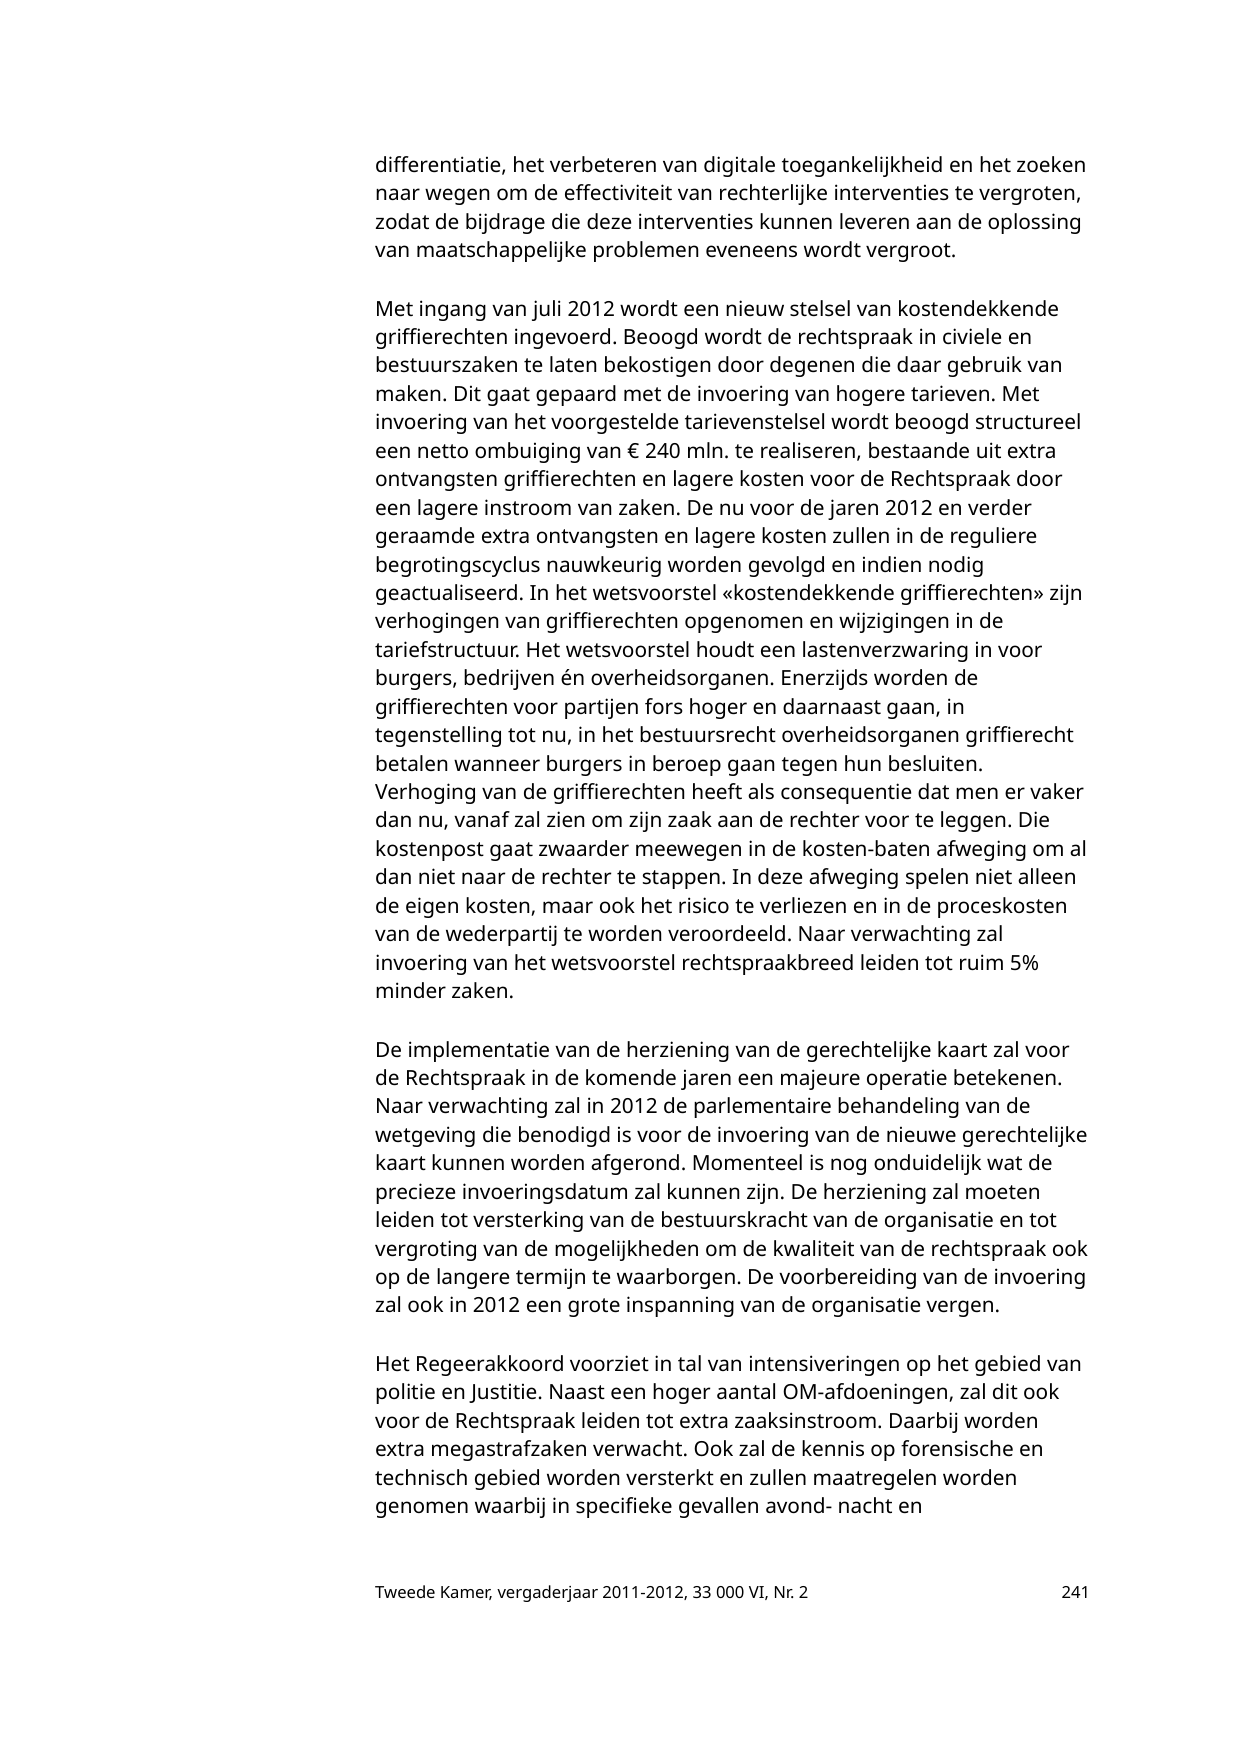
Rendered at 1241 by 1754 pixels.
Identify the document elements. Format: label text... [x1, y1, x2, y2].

text Met ingang van juli 2012 wordt een nieuw stelsel van kostendekkende griffierechten ingevoerd. Beoogd wordt de rechtspraak in civiele en bestuurszaken te laten bekostigen door degenen die daar gebruik van maken. Dit gaat gepaard met de invoering van hogere tarieven. Met invoering van het voorgestelde tarievenstelsel wordt beoogd structureel een netto ombuiging van € 240 mln. te realiseren, bestaande uit extra ontvangsten griffierechten en lagere kosten voor de Rechtspraak door een lagere instroom van zaken. De nu voor de jaren 2012 en verder geraamde extra ontvangsten en lagere kosten zullen in de reguliere begrotingscyclus nauwkeurig worden gevolgd en indien nodig geactualiseerd. In het wetsvoorstel «kostendekkende griffierechten» zijn verhogingen van griffierechten opgenomen en wijzigingen in de tariefstructuur. Het wetsvoorstel houdt een lastenverzwaring in voor burgers, bedrijven én overheidsorganen. Enerzijds worden de griffierechten voor partijen fors hoger en daarnaast gaan, in tegenstelling tot nu, in het bestuursrecht overheidsorganen griffierecht betalen wanneer burgers in beroep gaan tegen hun besluiten. Verhoging van de griffierechten heeft als consequentie dat men er vaker dan nu, vanaf zal zien om zijn zaak aan de rechter voor te leggen. Die kostenpost gaat zwaarder meewegen in de kosten-baten afweging om al dan niet naar de rechter te stappen. In deze afweging spelen niet alleen de eigen kosten, maar ook het risico te verliezen en in de proceskosten van de wederpartij te worden veroordeeld. Naar verwachting zal invoering van het wetsvoorstel rechtspraakbreed leiden tot ruim 5% minder zaken. [375, 294, 1090, 1005]
text De implementatie van de herziening van de gerechtelijke kaart zal voor de Rechtspraak in de komende jaren een majeure operatie betekenen. Naar verwachting zal in 2012 de parlementaire behandeling van de wetgeving die benodigd is voor de invoering van de nieuwe gerechtelijke kaart kunnen worden afgerond. Momenteel is nog onduidelijk wat de precieze invoeringsdatum zal kunnen zijn. De herziening zal moeten leiden tot versterking van de bestuurskracht van de organisatie en tot vergroting van de mogelijkheden om de kwaliteit van de rechtspraak ook op de langere termijn te waarborgen. De voorbereiding van de invoering zal ook in 2012 een grote inspanning van de organisatie vergen. [375, 1035, 1090, 1319]
text Het Regeerakkoord voorziet in tal van intensiveringen op het gebied van politie en Justitie. Naast een hoger aantal OM-afdoeningen, zal dit ook voor de Rechtspraak leiden tot extra zaaksinstroom. Daarbij worden extra megastrafzaken verwacht. Ook zal de kennis op forensische en technisch gebied worden versterkt en zullen maatregelen worden genomen waarbij in specifieke gevallen avond- nacht en [375, 1349, 1090, 1520]
text differentiatie, het verbeteren van digitale toegankelijkheid en het zoeken naar wegen om de effectiviteit van rechterlijke interventies te vergroten, zodat de bijdrage die deze interventies kunnen leveren aan de oplossing van maatschappelijke problemen eveneens wordt vergroot. [375, 150, 1090, 264]
